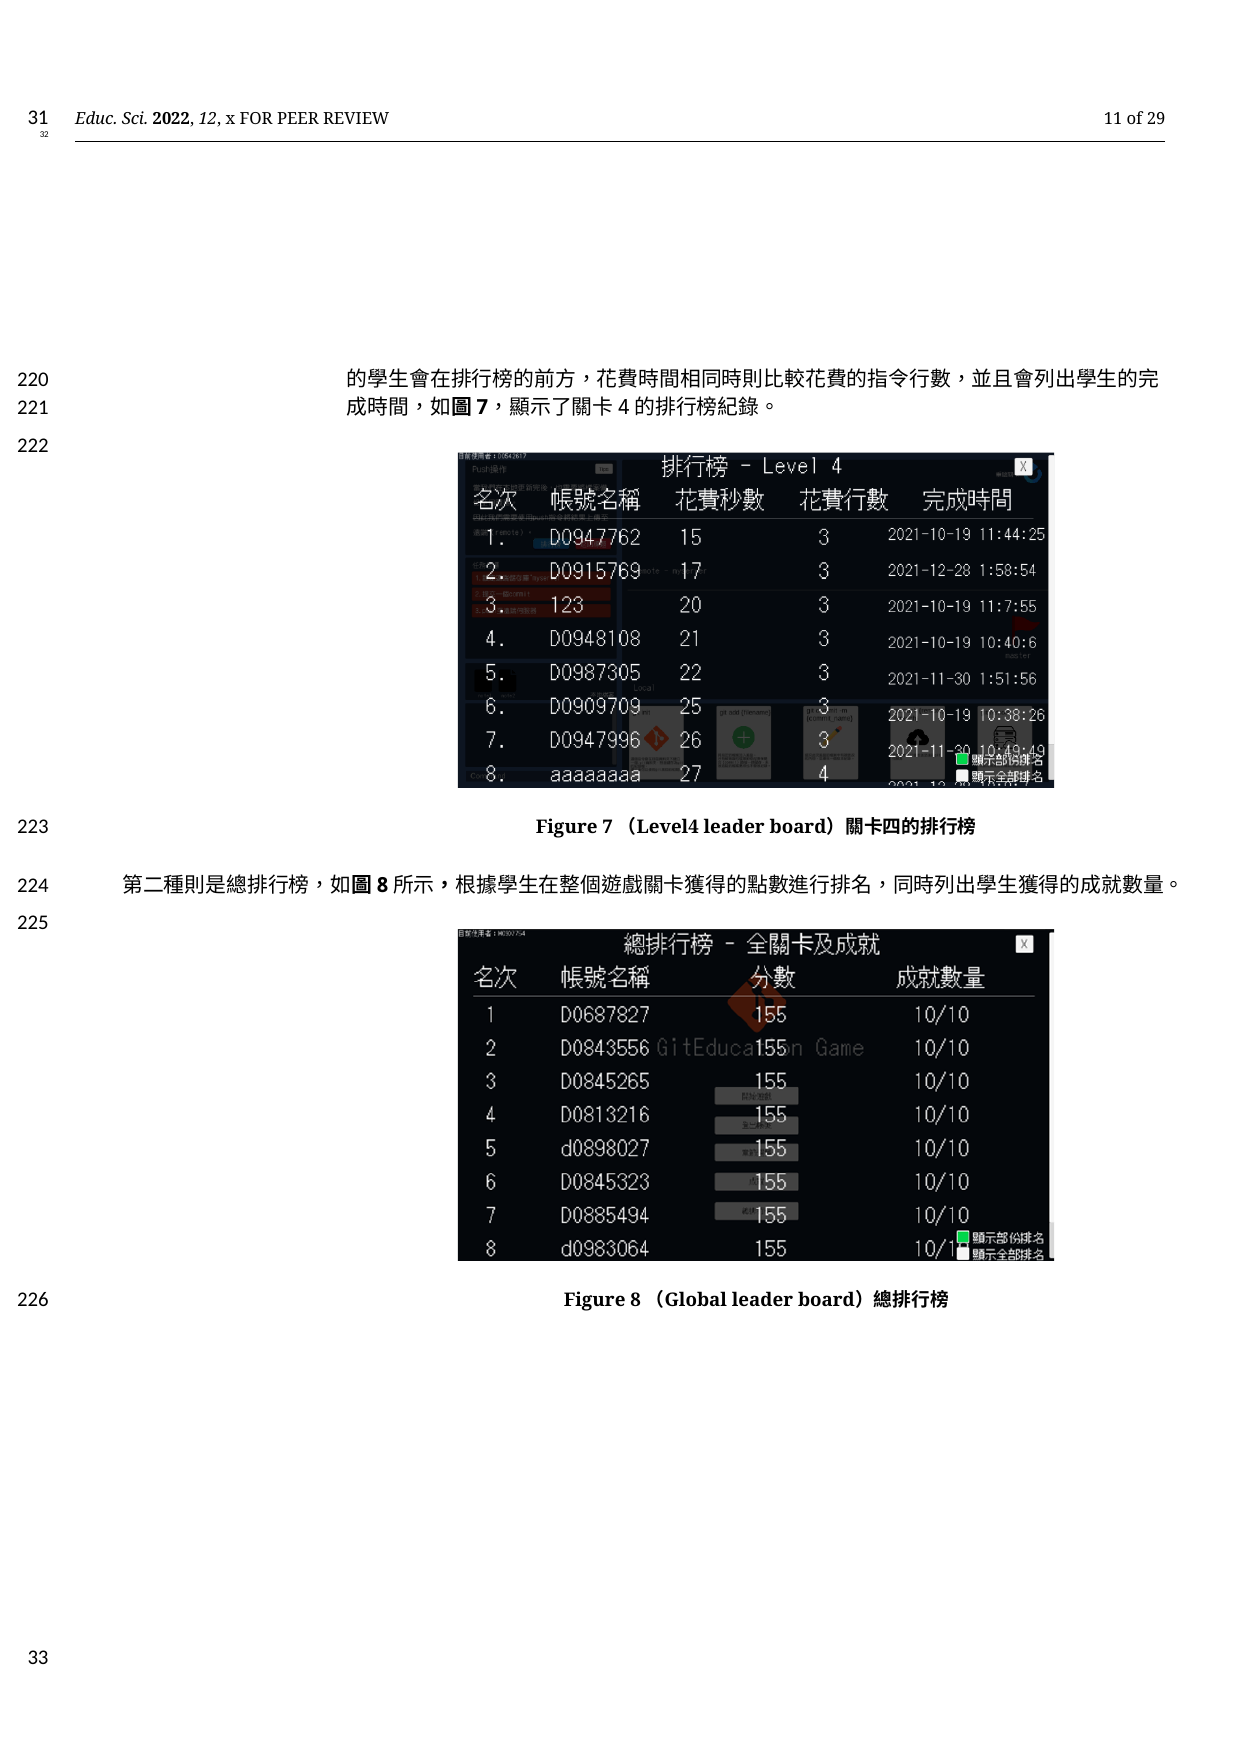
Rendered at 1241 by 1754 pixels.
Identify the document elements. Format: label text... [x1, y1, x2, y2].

subtitle 第二種則是總排行榜，如圖8所示，根據學生在整個遊戲關卡獲得的點數進行排名，同時列出學生獲得的成就數量。 [75, 870, 1165, 898]
text Figure 8 （Global leader board）總排行榜 [347, 1285, 1165, 1311]
text Figure 7 （Level4 leader board）關卡四的排行榜 [347, 813, 1165, 838]
subtitle 的學生會在排行榜的前方，花費時間相同時則比較花費的指令行數，並且會列出學生的完成時間，如圖7，顯示了關卡4的排行榜紀錄。 [347, 363, 1165, 421]
